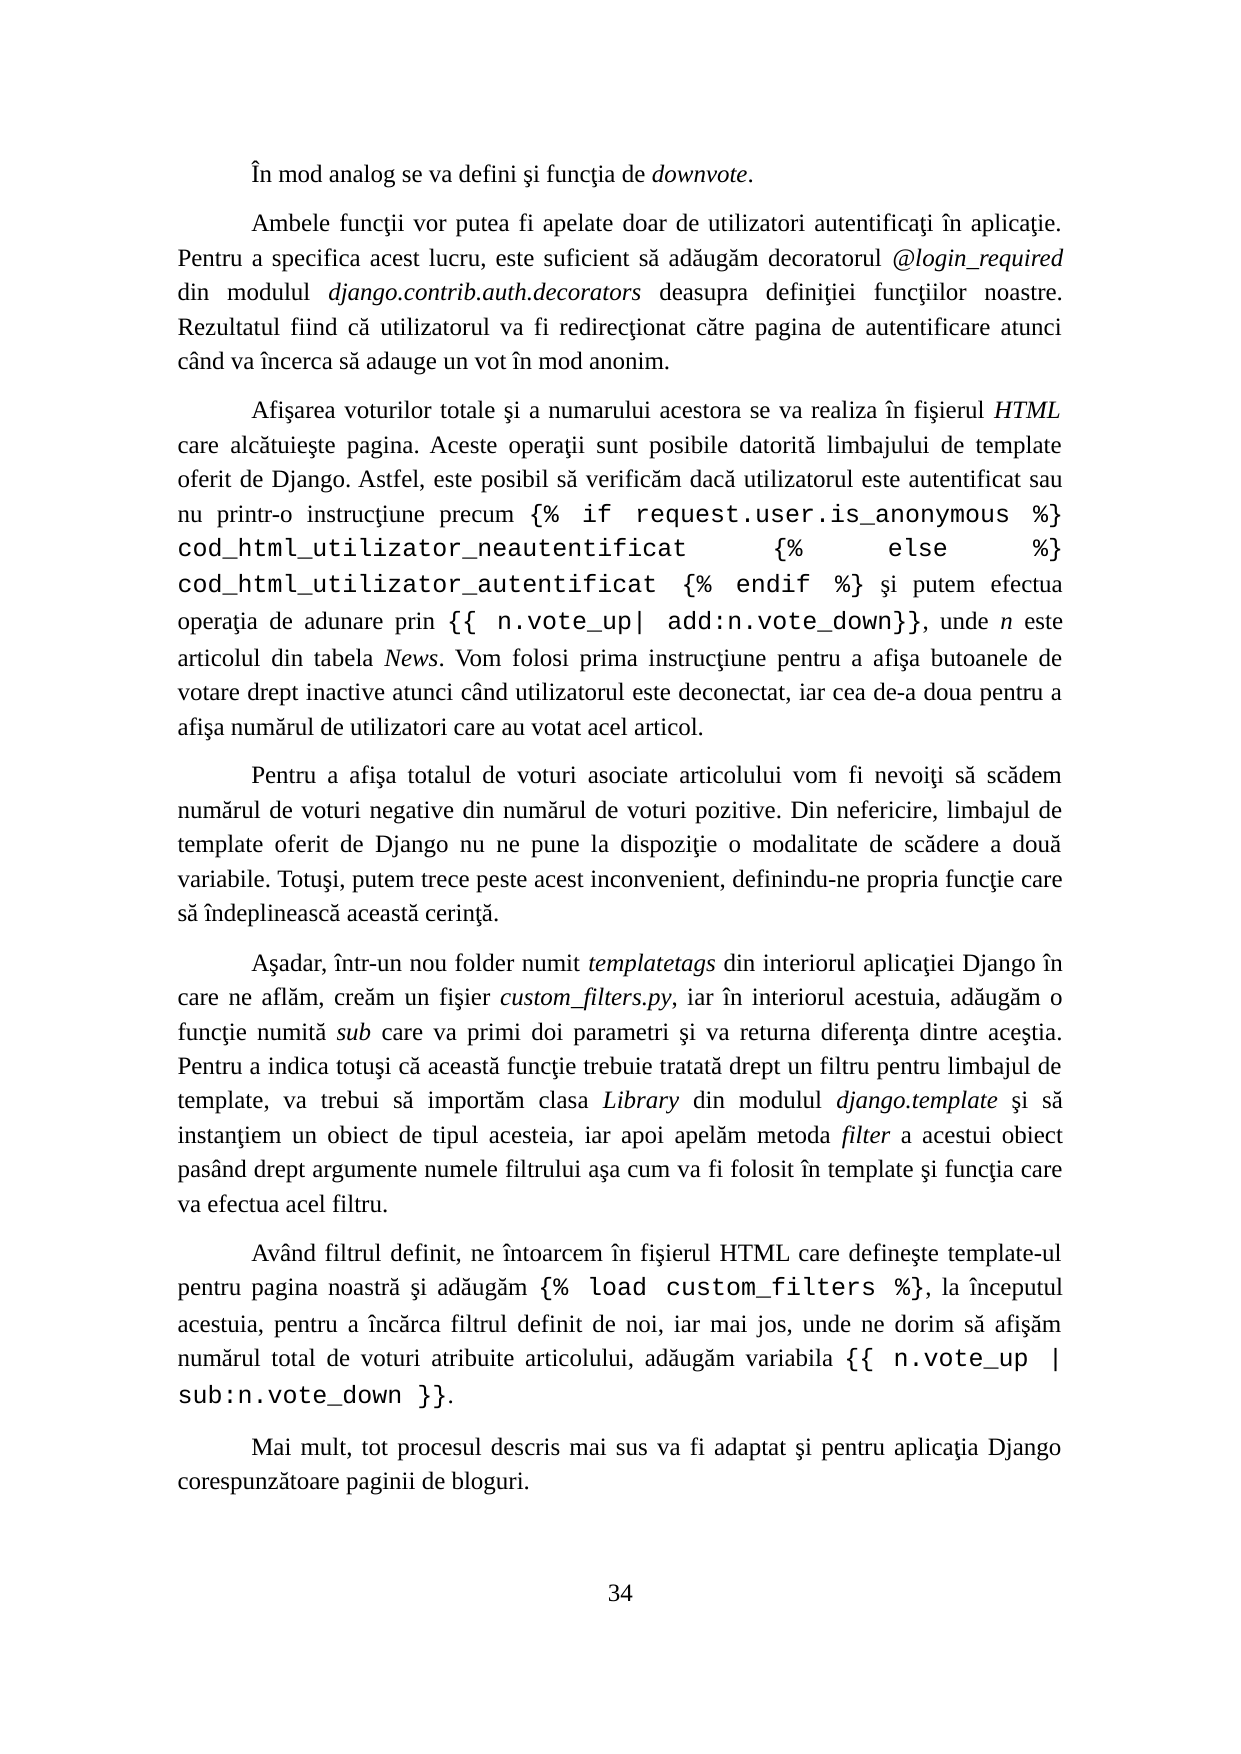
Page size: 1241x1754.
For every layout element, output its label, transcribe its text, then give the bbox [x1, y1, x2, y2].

text Având filtrul definit, ne întoarcem în fişierul HTML care defineşte template-ul pentru pagina noastră şi adăugăm {% load custom_filters %}, la începutul acestuia, pentru a încărca filtrul definit de noi, iar mai jos, unde ne dorim să afişăm numărul total de voturi atribuite articolului, adăugăm variabila {{ n.vote_up | sub:n.vote_down }}. [177, 1238, 1063, 1411]
text Mai mult, tot procesul descris mai sus va fi adaptat şi pentru aplicaţia Django corespunzătoare paginii de bloguri. [177, 1432, 1063, 1495]
text Afişarea voturilor totale şi a numarului acestora se va realiza în fişierul HTML care alcătuieşte pagina. Aceste operaţii sunt posibile datorită limbajului de template oferit de Django. Astfel, este posibil să verificăm dacă utilizatorul este autentificat sau nu printr-o instrucţiune precum {% if request.user.is_anonymous %} cod_html_utilizator_neautentificat {% else %} cod_html_utilizator_autentificat {% endif %} şi putem efectua operaţia de adunare prin {{ n.vote_up| add:n.vote_down}}, unde n este articolul din tabela News. Vom folosi prima instrucţiune pentru a afişa butoanele de votare drept inactive atunci când utilizatorul este deconectat, iar cea de-a doua pentru a afişa numărul de utilizatori care au votat acel articol. [177, 396, 1063, 740]
text Pentru a afişa totalul de voturi asociate articolului vom fi nevoiţi să scădem numărul de voturi negative din numărul de voturi pozitive. Din nefericire, limbajul de template oferit de Django nu ne pune la dispoziţie o modalitate de scădere a două variabile. Totuşi, putem trece peste acest inconvenient, definindu-ne propria funcţie care să îndeplinească această cerinţă. [177, 761, 1063, 927]
text Ambele funcţii vor putea fi apelate doar de utilizatori autentificaţi în aplicaţie. Pentru a specifica acest lucru, este suficient să adăugăm decoratorul @login_required din modulul django.contrib.auth.decorators deasupra definiţiei funcţiilor noastre. Rezultatul fiind că utilizatorul va fi redirecţionat către pagina de autentificare atunci când va încerca să adauge un vot în mod anonim. [177, 208, 1063, 375]
text Aşadar, într-un nou folder numit templatetags din interiorul aplicaţiei Django în care ne aflăm, creăm un fişier custom_filters.py, iar în interiorul acestuia, adăugăm o funcţie numită sub care va primi doi parametri şi va returna diferenţa dintre aceştia. Pentru a indica totuşi că această funcţie trebuie tratată drept un filtru pentru limbajul de template, va trebui să importăm clasa Library din modulul django.template şi să instanţiem un obiect de tipul acesteia, iar apoi apelăm metoda filter a acestui obiect pasând drept argumente numele filtrului aşa cum va fi folosit în template şi funcţia care va efectua acel filtru. [177, 948, 1063, 1218]
text În mod analog se va defini şi funcţia de downvote. [177, 159, 1063, 188]
